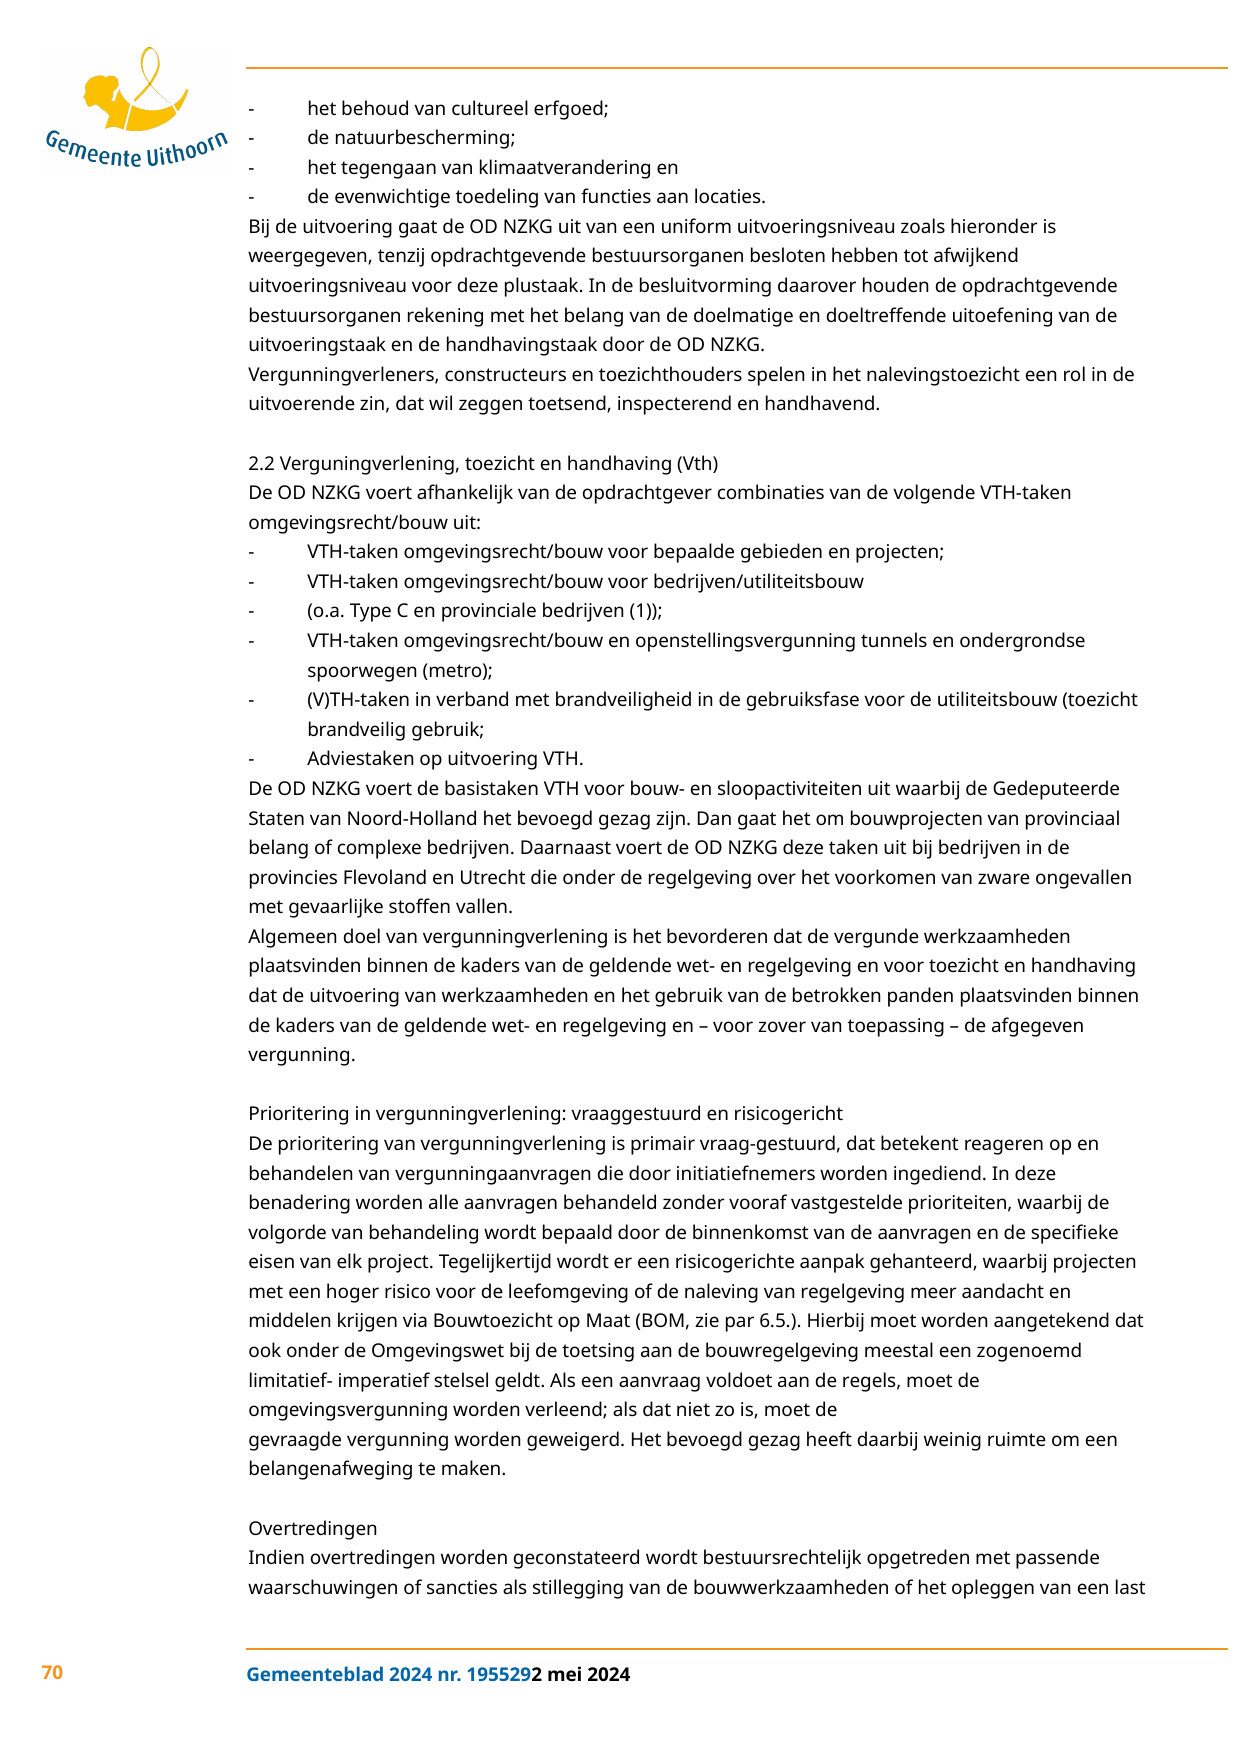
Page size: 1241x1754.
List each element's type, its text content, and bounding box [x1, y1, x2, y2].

text Indien overtredingen worden geconstateerd wordt bestuursrechtelijk opgetreden met passende waarschuwingen of sancties als stillegging van de bouwwerkzaamheden of het opleggen van een last [248, 1544, 1152, 1600]
text De OD NZKG voert de basistaken VTH voor bouw- en sloopactiviteiten uit waarbij de Gedeputeerde Staten van Noord-Holland het bevoegd gezag zijn. Dan gaat het om bouwprojecten van provinciaal belang of complexe bedrijven. Daarnaast voert de OD NZKG deze taken uit bij bedrijven in de provincies Flevoland en Utrecht die onder de regelgeving over het voorkomen van zware ongevallen met gevaarlijke stoffen vallen. [248, 775, 1152, 919]
list VTH-taken omgevingsrecht/bouw en openstellingsvergunning tunnels en ondergrondse spoorwegen (metro); [248, 627, 1152, 683]
list Adviestaken op uitvoering VTH. [248, 746, 1152, 771]
text De prioritering van vergunningverlening is primair vraag-gestuurd, dat betekent reageren op en behandelen van vergunningaanvragen die door initiatiefnemers worden ingediend. In deze benadering worden alle aanvragen behandeld zonder vooraf vastgestelde prioriteiten, waarbij de volgorde van behandeling wordt bepaald door de binnenkomst van de aanvragen en de specifieke eisen van elk project. Tegelijkertijd wordt er een risicogerichte aanpak gehanteerd, waarbij projecten met een hoger risico voor de leefomgeving of de naleving van regelgeving meer aandacht en middelen krijgen via Bouwtoezicht op Maat (BOM, zie par 6.5.). Hierbij moet worden aangetekend dat ook onder de Omgevingswet bij de toetsing aan de bouwregelgeving meestal een zogenoemd limitatief- imperatief stelsel geldt. Als een aanvraag voldoet aan de regels, moet de omgevingsvergunning worden verleend; als dat niet zo is, moet de [248, 1130, 1152, 1422]
text Vergunningverleners, constructeurs en toezichthouders spelen in het nalevingstoezicht een rol in de uitvoerende zin, dat wil zeggen toetsend, inspecterend en handhavend. [248, 361, 1152, 416]
text De OD NZKG voert afhankelijk van de opdrachtgever combinaties van de volgende VTH-taken omgevingsrecht/bouw uit: [248, 479, 1152, 535]
text Algemeen doel van vergunningverlening is het bevorderen dat de vergunde werkzaamheden plaatsvinden binnen de kaders van de geldende wet- en regelgeving en voor toezicht en handhaving dat de uitvoering van werkzaamheden en het gebruik van de betrokken panden plaatsvinden binnen de kaders van de geldende wet- en regelgeving en – voor zover van toepassing – de afgegeven vergunning. [248, 923, 1152, 1067]
text Bij de uitvoering gaat de OD NZKG uit van een uniform uitvoeringsniveau zoals hieronder is weergegeven, tenzij opdrachtgevende bestuursorganen besloten hebben tot afwijkend uitvoeringsniveau voor deze plustaak. In de besluitvorming daarover houden de opdrachtgevende bestuursorganen rekening met het belang van de doelmatige en doeltreffende uitoefening van de uitvoeringstaak en de handhavingstaak door de OD NZKG. [248, 213, 1152, 357]
picture [41, 47, 231, 172]
list (V)TH-taken in verband met brandveiligheid in de gebruiksfase voor de utiliteitsbouw (toezicht brandveilig gebruik; [248, 686, 1152, 742]
text Overtredingen [248, 1515, 1152, 1541]
text 2.2 Verguningverlening, toezicht en handhaving (Vth) [248, 450, 1152, 476]
list VTH-taken omgevingsrecht/bouw voor bepaalde gebieden en projecten; [248, 538, 1152, 564]
text Prioritering in vergunningverlening: vraaggestuurd en risicogericht [248, 1101, 1152, 1126]
list (o.a. Type C en provinciale bedrijven (1)); [248, 598, 1152, 623]
list het behoud van cultureel erfgoed; [248, 95, 1152, 121]
list de evenwichtige toedeling van functies aan locaties. [248, 183, 1152, 209]
text gevraagde vergunning worden geweigerd. Het bevoegd gezag heeft daarbij weinig ruimte om een belangenafweging te maken. [248, 1426, 1152, 1481]
list het tegengaan van klimaatverandering en [248, 154, 1152, 180]
list VTH-taken omgevingsrecht/bouw voor bedrijven/utiliteitsbouw [248, 568, 1152, 594]
list de natuurbescherming; [248, 124, 1152, 150]
